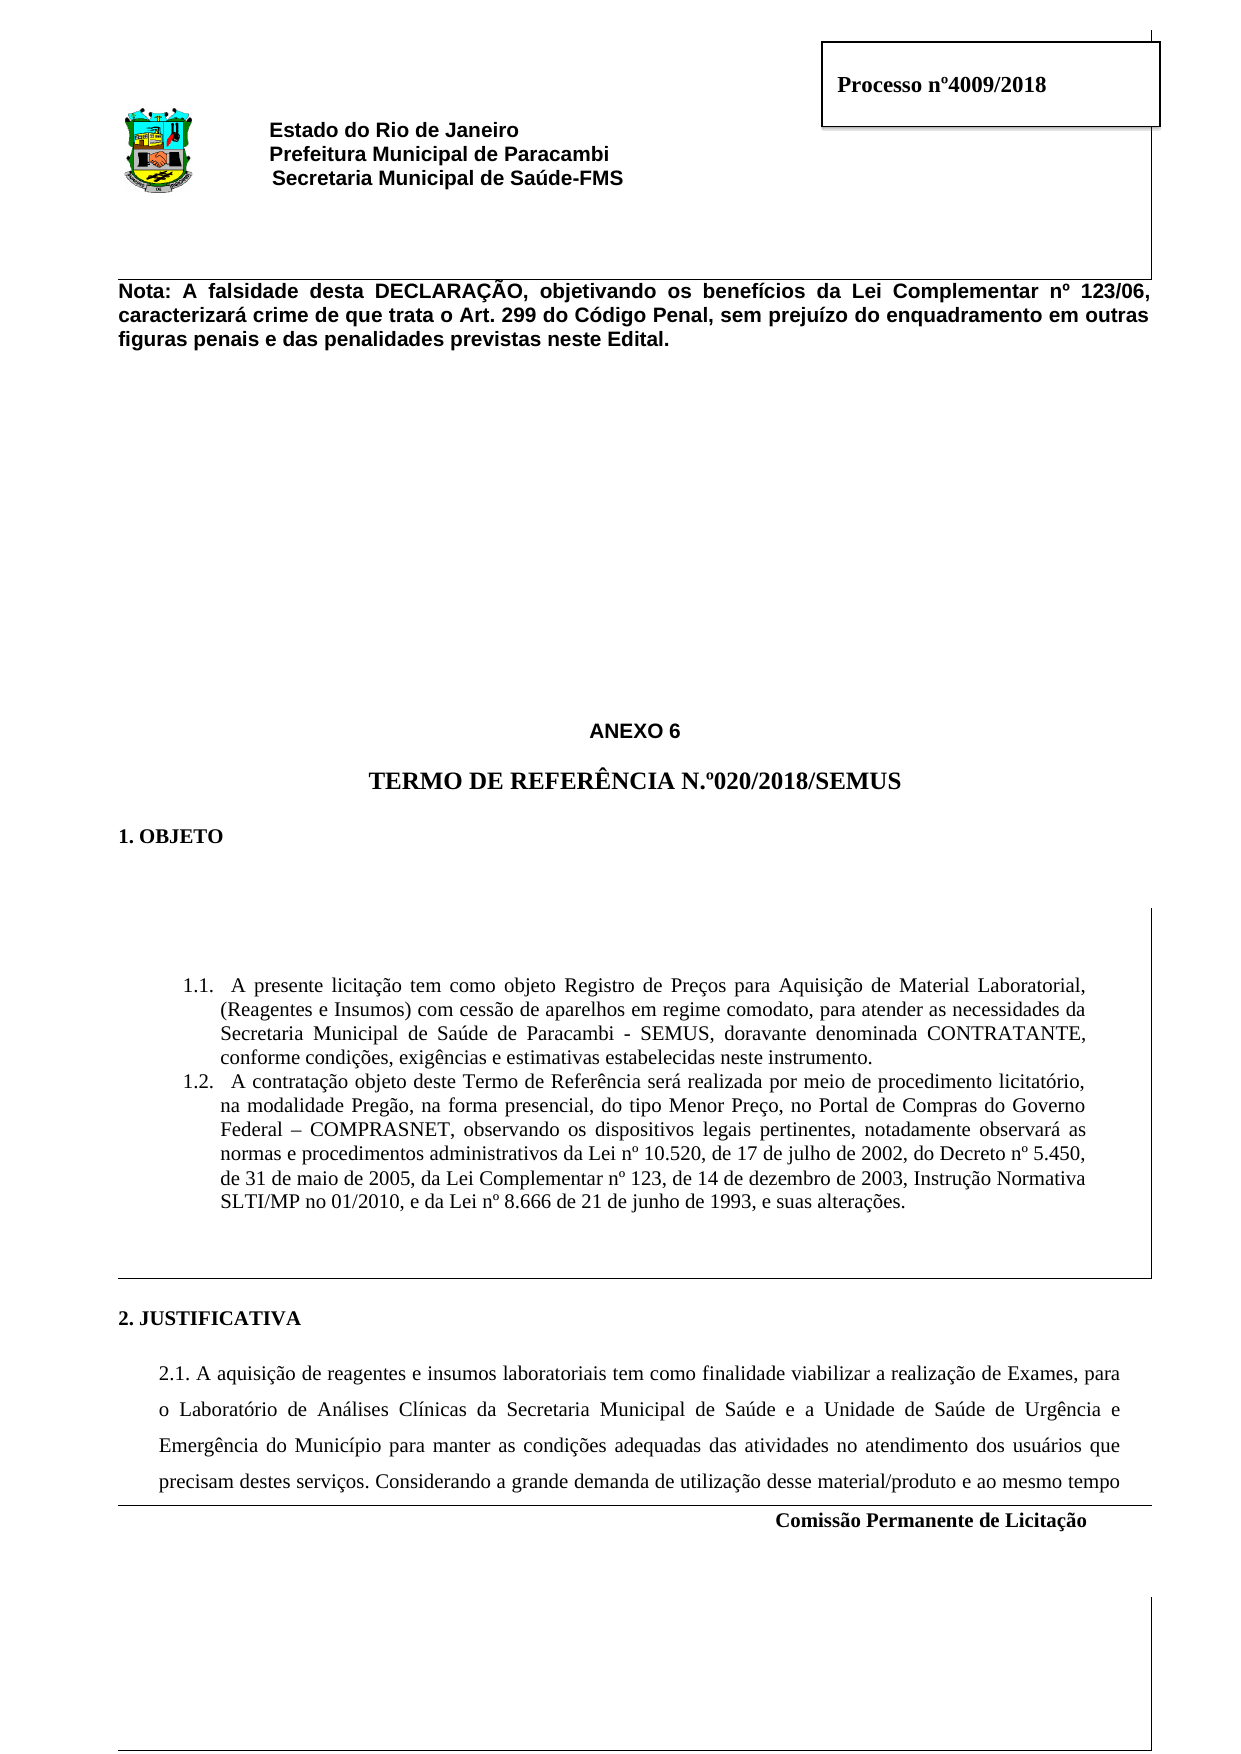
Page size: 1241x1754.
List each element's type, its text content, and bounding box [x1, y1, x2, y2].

list A contratação objeto deste Termo de Referência será realizada por meio de procedimento licitatório, na modalidade Pregão, na forma presencial, do tipo Menor Preço, no Portal de Compras do Governo Federal – COMPRASNET, observando os dispositivos legais pertinentes, notadamente observará as normas e procedimentos administrativos da Lei nº 10.520, de 17 de julho de 2002, do Decreto nº 5.450, de 31 de maio de 2005, da Lei Complementar nº 123, de 14 de dezembro de 2003, Instrução Normativa SLTI/MP no 01/2010, e da Lei nº 8.666 de 21 de junho de 1993, e suas alterações. [118, 1069, 1151, 1278]
text TERMO DE REFERÊNCIA N.º020/2018/SEMUS [118, 766, 1152, 795]
text Nota: A falsidade desta DECLARAÇÃO, objetivando os benefícios da Lei Complementar nº 123/06, caracterizará crime de que trata o Art. 299 do Código Penal, sem prejuízo do enquadramento em outras figuras penais e das penalidades previstas neste Edital. [118, 279, 1152, 351]
text ANEXO 6 [118, 718, 1152, 742]
list A presente licitação tem como objeto Registro de Preços para Aquisição de Material Laboratorial, (Reagentes e Insumos) com cessão de aparelhos em regime comodato, para atender as necessidades da Secretaria Municipal de Saúde de Paracambi - SEMUS, doravante denominada CONTRATANTE, conforme condições, exigências e estimativas estabelecidas neste instrumento. [118, 908, 1151, 1069]
text 1. OBJETO [118, 824, 1152, 848]
text 2.1. A aquisição de reagentes e insumos laboratoriais tem como finalidade viabilizar a realização de Exames, para o Laboratório de Análises Clínicas da Secretaria Municipal de Saúde e a Unidade de Saúde de Urgência e Emergência do Município para manter as condições adequadas das atividades no atendimento dos usuários que precisam destes serviços. Considerando a grande demanda de utilização desse material/produto e ao mesmo tempo [159, 1361, 1122, 1493]
text 2. JUSTIFICATIVA [118, 1306, 1152, 1330]
